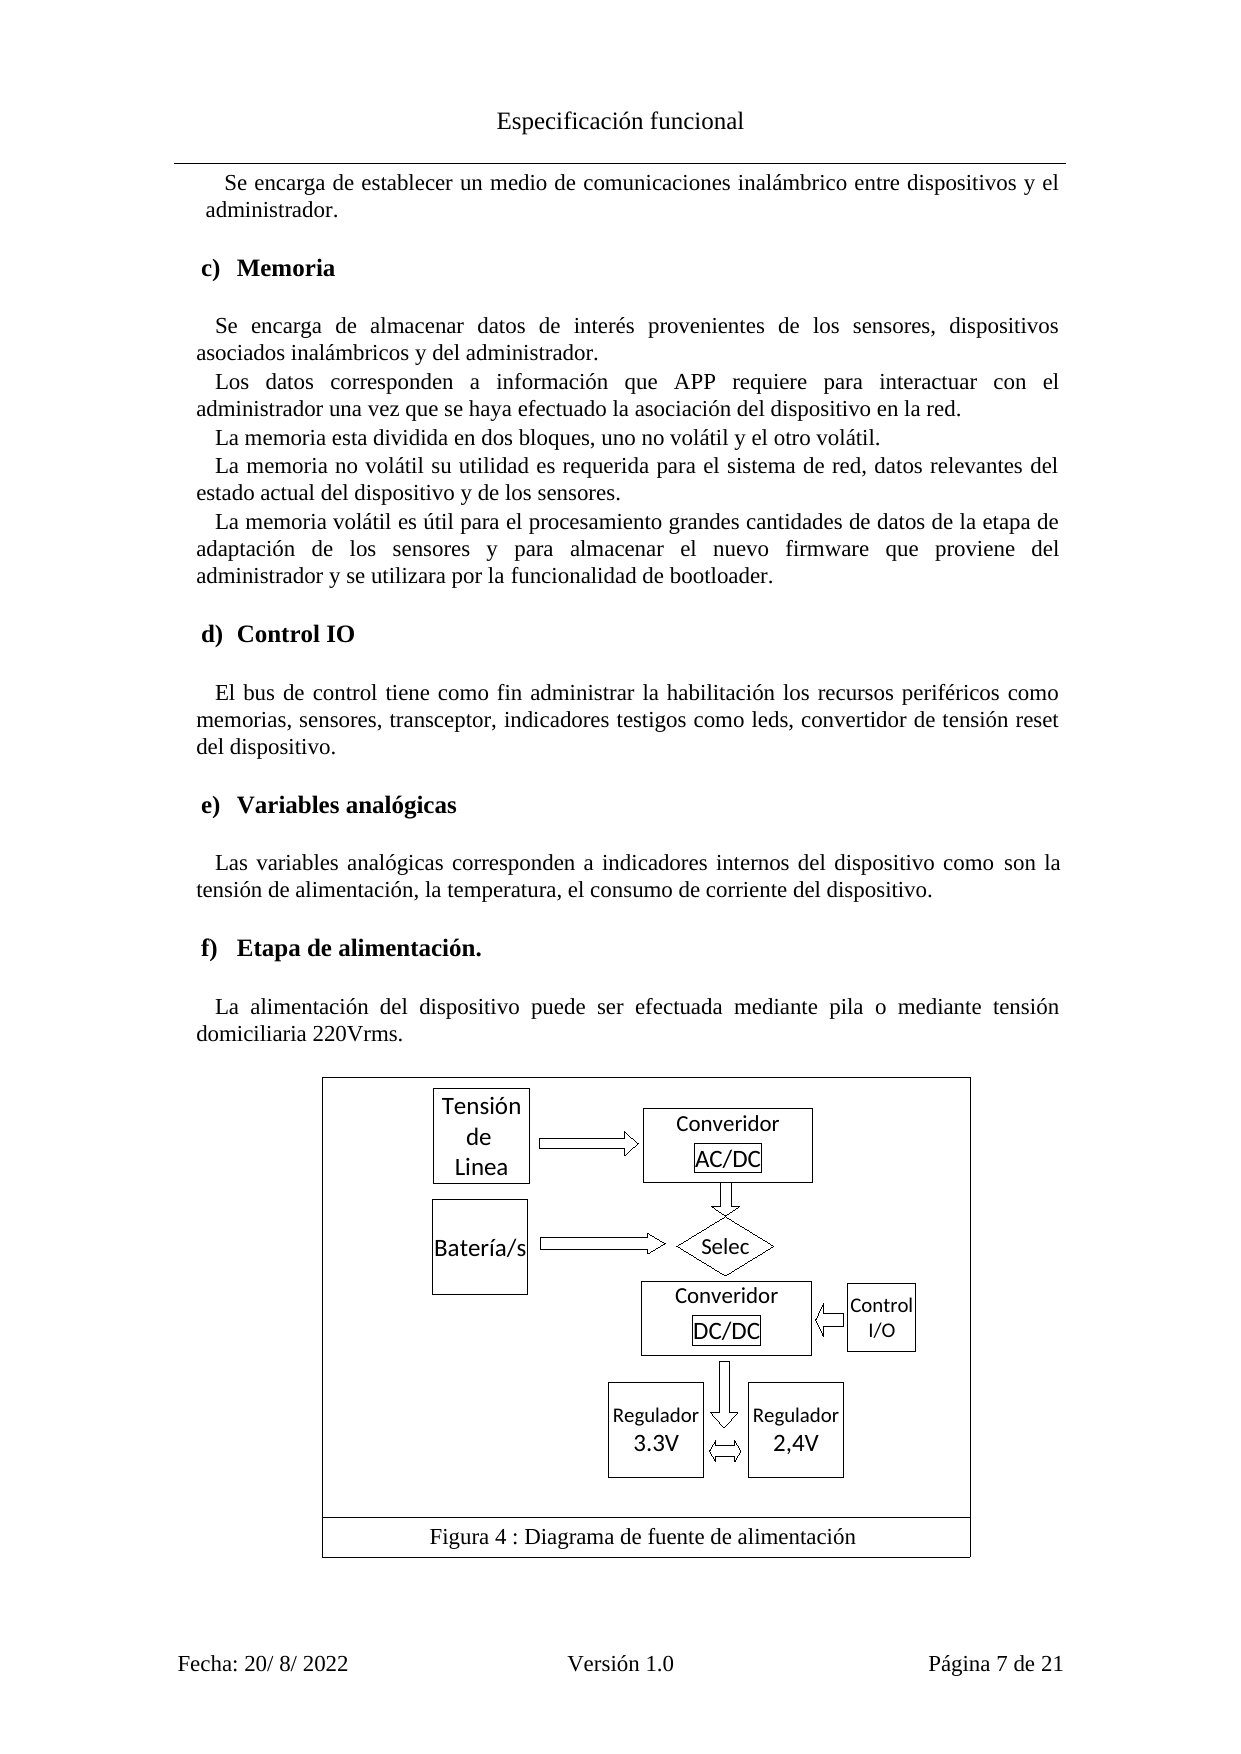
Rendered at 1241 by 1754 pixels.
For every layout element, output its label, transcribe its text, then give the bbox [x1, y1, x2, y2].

list Etapa de alimentación. [201, 933, 1064, 962]
list Memoria [201, 253, 1064, 281]
table_cell Figura 4 : Diagrama de fuente de alimentación [323, 1518, 970, 1557]
text La memoria no volátil su utilidad es requerida para el sistema de red, datos relevantes del estado actual del dispositivo y de los sensores. [196, 452, 1061, 506]
list Variables analógicas [201, 790, 1064, 818]
text Las variables analógicas corresponden a indicadores internos del dispositivo como son la tensión de alimentación, la temperatura, el consumo de corriente del dispositivo. [196, 849, 1061, 903]
text Se encarga de establecer un medio de comunicaciones inalámbrico entre dispositivos y el administrador. [205, 168, 1061, 222]
text Los datos corresponden a información que APP requiere para interactuar con el administrador una vez que se haya efectuado la asociación del dispositivo en la red. [196, 368, 1061, 421]
text La memoria volátil es útil para el procesamiento grandes cantidades de datos de la etapa de adaptación de los sensores y para almacenar el nuevo firmware que proviene del administrador y se utilizara por la funcionalidad de bootloader. [196, 508, 1061, 588]
text El bus de control tiene como fin administrar la habilitación los recursos periféricos como memorias, sensores, transceptor, indicadores testigos como leds, convertidor de tensión reset del dispositivo. [196, 678, 1061, 759]
table_header [323, 1078, 970, 1517]
text Se encarga de almacenar datos de interés provenientes de los sensores, dispositivos asociados inalámbricos y del administrador. [196, 312, 1061, 366]
list Control IO [201, 619, 1064, 648]
text La memoria esta dividida en dos bloques, uno no volátil y el otro volátil. [196, 423, 1061, 450]
text La alimentación del dispositivo puede ser efectuada mediante pila o mediante tensión domiciliaria 220Vrms. [196, 993, 1061, 1047]
